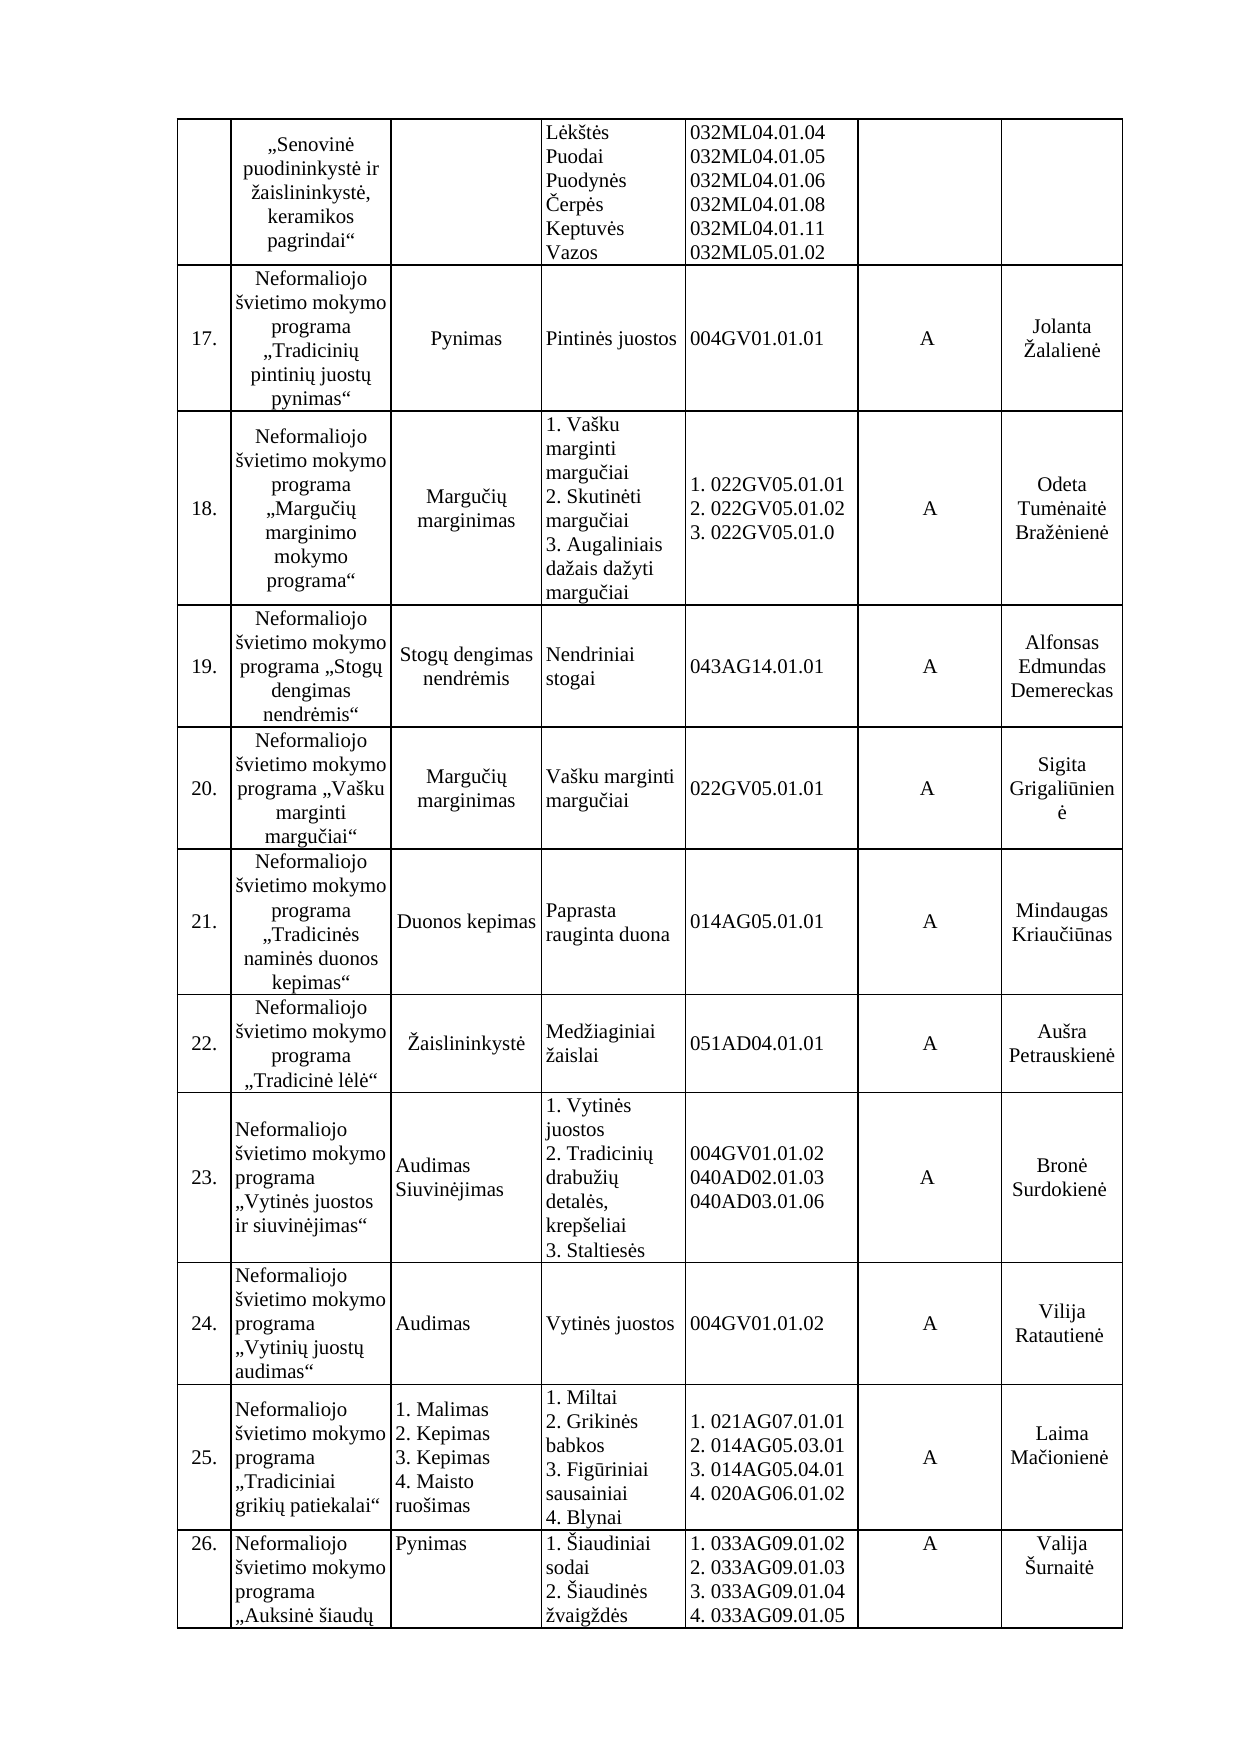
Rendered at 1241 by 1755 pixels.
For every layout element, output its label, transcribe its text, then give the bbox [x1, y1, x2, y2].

table_cell A [859, 728, 1001, 848]
table_cell Margučių marginimas [392, 728, 541, 848]
table_cell Vilija Ratautienė [1002, 1263, 1122, 1383]
table_cell 1. Malimas 2. Kepimas 3. Kepimas 4. Maisto ruošimas [392, 1385, 541, 1529]
table_cell Laima Mačionienė [1002, 1385, 1122, 1529]
table_cell Lėkštės Puodai Puodynės Čerpės Keptuvės Vazos [542, 120, 685, 264]
table_cell Mindaugas Kriaučiūnas [1002, 850, 1122, 994]
table_cell Neformaliojo švietimo mokymo programa „Tradiciniai grikių patiekalai“ [232, 1385, 390, 1529]
table_cell [392, 120, 541, 264]
table_cell 24. [178, 1263, 230, 1383]
table_cell 043AG14.01.01 [686, 606, 857, 726]
table_cell Alfonsas Edmundas Demereckas [1002, 606, 1122, 726]
table_cell Sigita Grigaliūnienė [1002, 728, 1122, 848]
table_cell 18. [178, 412, 230, 604]
table_cell 1. 033AG09.01.02 2. 033AG09.01.03 3. 033AG09.01.04 4. 033AG09.01.05 [686, 1531, 857, 1627]
table_cell Neformaliojo švietimo mokymo programa „Tradicinės naminės duonos kepimas“ [232, 850, 390, 994]
table_cell 23. [178, 1093, 230, 1262]
table_cell Audimas Siuvinėjimas [392, 1093, 541, 1262]
table_cell A [859, 412, 1001, 604]
table_cell Neformaliojo švietimo mokymo programa „Tradicinė lėlė“ [232, 995, 390, 1092]
table_cell 022GV05.01.01 [686, 728, 857, 848]
table_cell A [859, 1093, 1001, 1262]
table_cell Vašku marginti margučiai [542, 728, 685, 848]
table_cell 014AG05.01.01 [686, 850, 857, 994]
table_cell [859, 120, 1001, 264]
table_cell 19. [178, 606, 230, 726]
table_cell A [859, 1531, 1001, 1627]
table_cell Valija Šurnaitė [1002, 1531, 1122, 1627]
table_cell Neformaliojo švietimo mokymo programa „Auksinė šiaudų [232, 1531, 390, 1627]
table_cell 004GV01.01.01 [686, 266, 857, 410]
table_cell Neformaliojo švietimo mokymo programa „Margučių marginimo mokymo programa“ [232, 412, 390, 604]
table_cell 051AD04.01.01 [686, 995, 857, 1092]
table_cell 1. Vytinės juostos 2. Tradicinių drabužių detalės, krepšeliai 3. Staltiesės [542, 1093, 685, 1262]
table_cell Neformaliojo švietimo mokymo programa „Vašku marginti margučiai“ [232, 728, 390, 848]
table_cell [178, 120, 230, 264]
table_cell Margučių marginimas [392, 412, 541, 604]
table_cell 1. Vašku marginti margučiai 2. Skutinėti margučiai 3. Augaliniais dažais dažyti margučiai [542, 412, 685, 604]
table_cell A [859, 1263, 1001, 1383]
table_cell 21. [178, 850, 230, 994]
table_cell Pynimas [392, 266, 541, 410]
table_cell Neformaliojo švietimo mokymo programa „Vytinės juostos ir siuvinėjimas“ [232, 1093, 390, 1262]
table_cell 004GV01.01.02 040AD02.01.03 040AD03.01.06 [686, 1093, 857, 1262]
table_cell Vytinės juostos [542, 1263, 685, 1383]
table_cell Neformaliojo švietimo mokymo programa „Vytinių juostų audimas“ [232, 1263, 390, 1383]
table_cell Paprasta rauginta duona [542, 850, 685, 994]
table_cell A [859, 1385, 1001, 1529]
table_cell A [859, 850, 1001, 994]
table_cell Aušra Petrauskienė [1002, 995, 1122, 1092]
table_cell 004GV01.01.02 [686, 1263, 857, 1383]
table_cell 1. 021AG07.01.01 2. 014AG05.03.01 3. 014AG05.04.01 4. 020AG06.01.02 [686, 1385, 857, 1529]
table_cell Pintinės juostos [542, 266, 685, 410]
table_cell A [859, 606, 1001, 726]
table_cell Audimas [392, 1263, 541, 1383]
table_cell 20. [178, 728, 230, 848]
table_cell 26. [178, 1531, 230, 1627]
table_cell Jolanta Žalalienė [1002, 266, 1122, 410]
table_cell Stogų dengimas nendrėmis [392, 606, 541, 726]
table_cell Pynimas [392, 1531, 541, 1627]
table_cell 1. Miltai 2. Grikinės babkos 3. Figūriniai sausainiai 4. Blynai [542, 1385, 685, 1529]
table_cell [1002, 120, 1122, 264]
table_cell Bronė Surdokienė [1002, 1093, 1122, 1262]
table_cell A [859, 995, 1001, 1092]
table_cell 1. 022GV05.01.01 2. 022GV05.01.02 3. 022GV05.01.0 [686, 412, 857, 604]
table_cell 032ML04.01.04 032ML04.01.05 032ML04.01.06 032ML04.01.08 032ML04.01.11 032ML05.01.02 [686, 120, 857, 264]
table_cell Neformaliojo švietimo mokymo programa „Stogų dengimas nendrėmis“ [232, 606, 390, 726]
table_cell Odeta Tumėnaitė Bražėnienė [1002, 412, 1122, 604]
table_cell Neformaliojo švietimo mokymo programa „Tradicinių pintinių juostų pynimas“ [232, 266, 390, 410]
table_cell 25. [178, 1385, 230, 1529]
table_cell Duonos kepimas [392, 850, 541, 994]
table_cell 22. [178, 995, 230, 1092]
table_cell 1. Šiaudiniai sodai 2. Šiaudinės žvaigždės [542, 1531, 685, 1627]
table_cell 17. [178, 266, 230, 410]
table_cell Žaislininkystė [392, 995, 541, 1092]
table_cell Nendriniai stogai [542, 606, 685, 726]
table_cell „Senovinė puodininkystė ir žaislininkystė, keramikos pagrindai“ [232, 120, 390, 264]
table_cell A [859, 266, 1001, 410]
table_cell Medžiaginiai žaislai [542, 995, 685, 1092]
